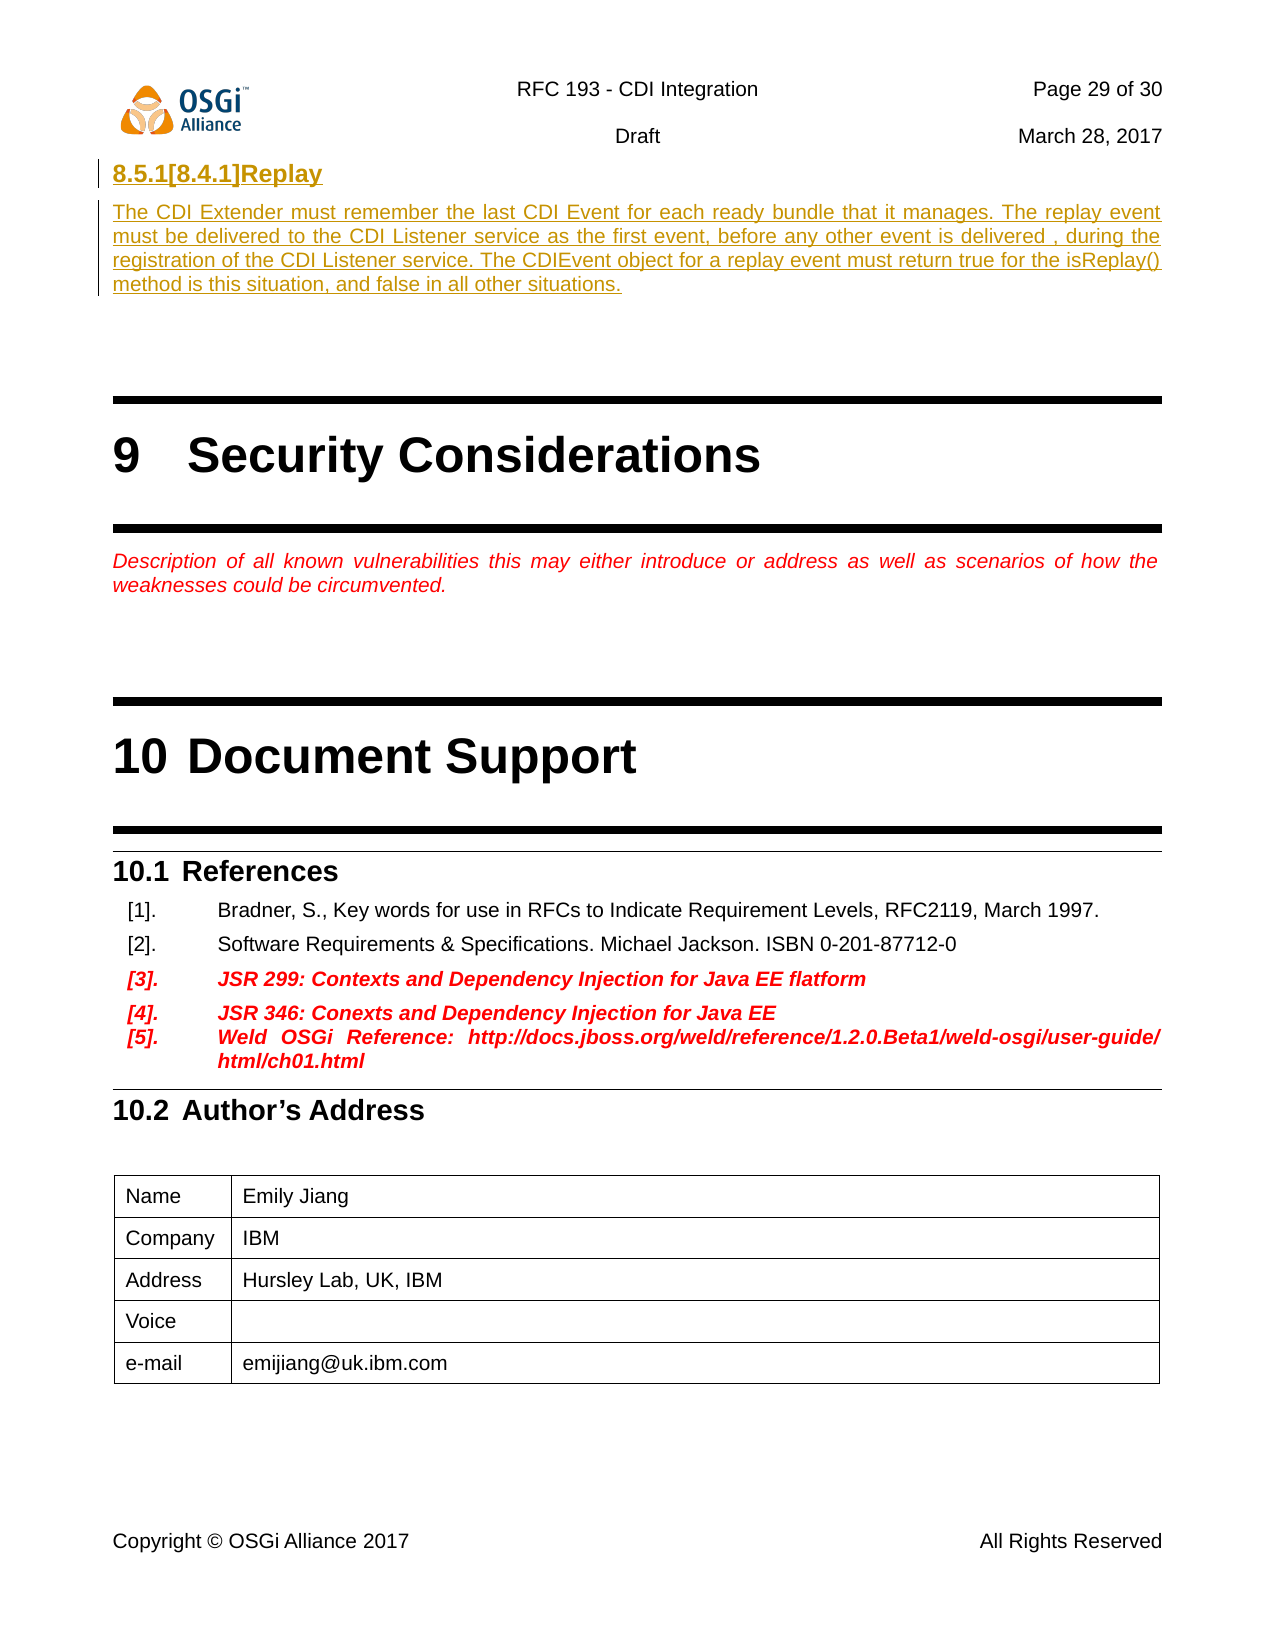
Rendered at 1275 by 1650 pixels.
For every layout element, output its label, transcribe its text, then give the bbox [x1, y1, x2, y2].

table_cell e-mail [115, 1343, 231, 1383]
table_cell [232, 1301, 1159, 1342]
list Bradner, S., Key words for use in RFCs to Indicate Requirement Levels, RFC2119, March 1997. [127, 898, 1162, 922]
text Description of all known vulnerabilities this may either introduce or address as well as scenarios of how the weaknesses could be circumvented. [112, 549, 1162, 597]
table_cell Voice [115, 1301, 231, 1342]
subtitle References [112, 852, 1162, 887]
text method is this situation, and false in all other situations. [112, 270, 1162, 296]
text The CDI Extender must remember the last CDI Event for each ready bundle that it manages. The replay event [112, 200, 1162, 221]
table_cell IBM [232, 1218, 1159, 1258]
table_header Name [115, 1176, 231, 1217]
subtitle Author’s Address [112, 1090, 1162, 1126]
table_cell Address [115, 1259, 231, 1300]
text must be delivered to the CDI Listener service as the first event, before any other event is delivered , during the registration of the CDI Listener service. The CDIEvent object for a replay event must return true for the isReplay() [112, 222, 1162, 269]
subtitle Security Considerations [112, 397, 1162, 533]
picture [113, 78, 257, 142]
list Software Requirements & Specifications. Michael Jackson. ISBN 0-201-87712-0 [127, 932, 1162, 956]
list JSR 299: Contexts and Dependency Injection for Java EE flatform [127, 966, 1162, 990]
table_cell emijiang@uk.ibm.com [232, 1343, 1159, 1383]
table_cell Company [115, 1218, 231, 1258]
subtitle Replay [112, 159, 1162, 188]
table_cell Hursley Lab, UK, IBM [232, 1259, 1159, 1300]
list JSR 346: Conexts and Dependency Injection for Java EE [127, 1001, 1162, 1025]
table_header Emily Jiang [232, 1176, 1159, 1217]
subtitle Document Support [112, 698, 1162, 834]
list Weld OSGi Reference: http://docs.jboss.org/weld/reference/1.2.0.Beta1/weld-osgi/user-guide/html/ch01.html [127, 1025, 1162, 1073]
